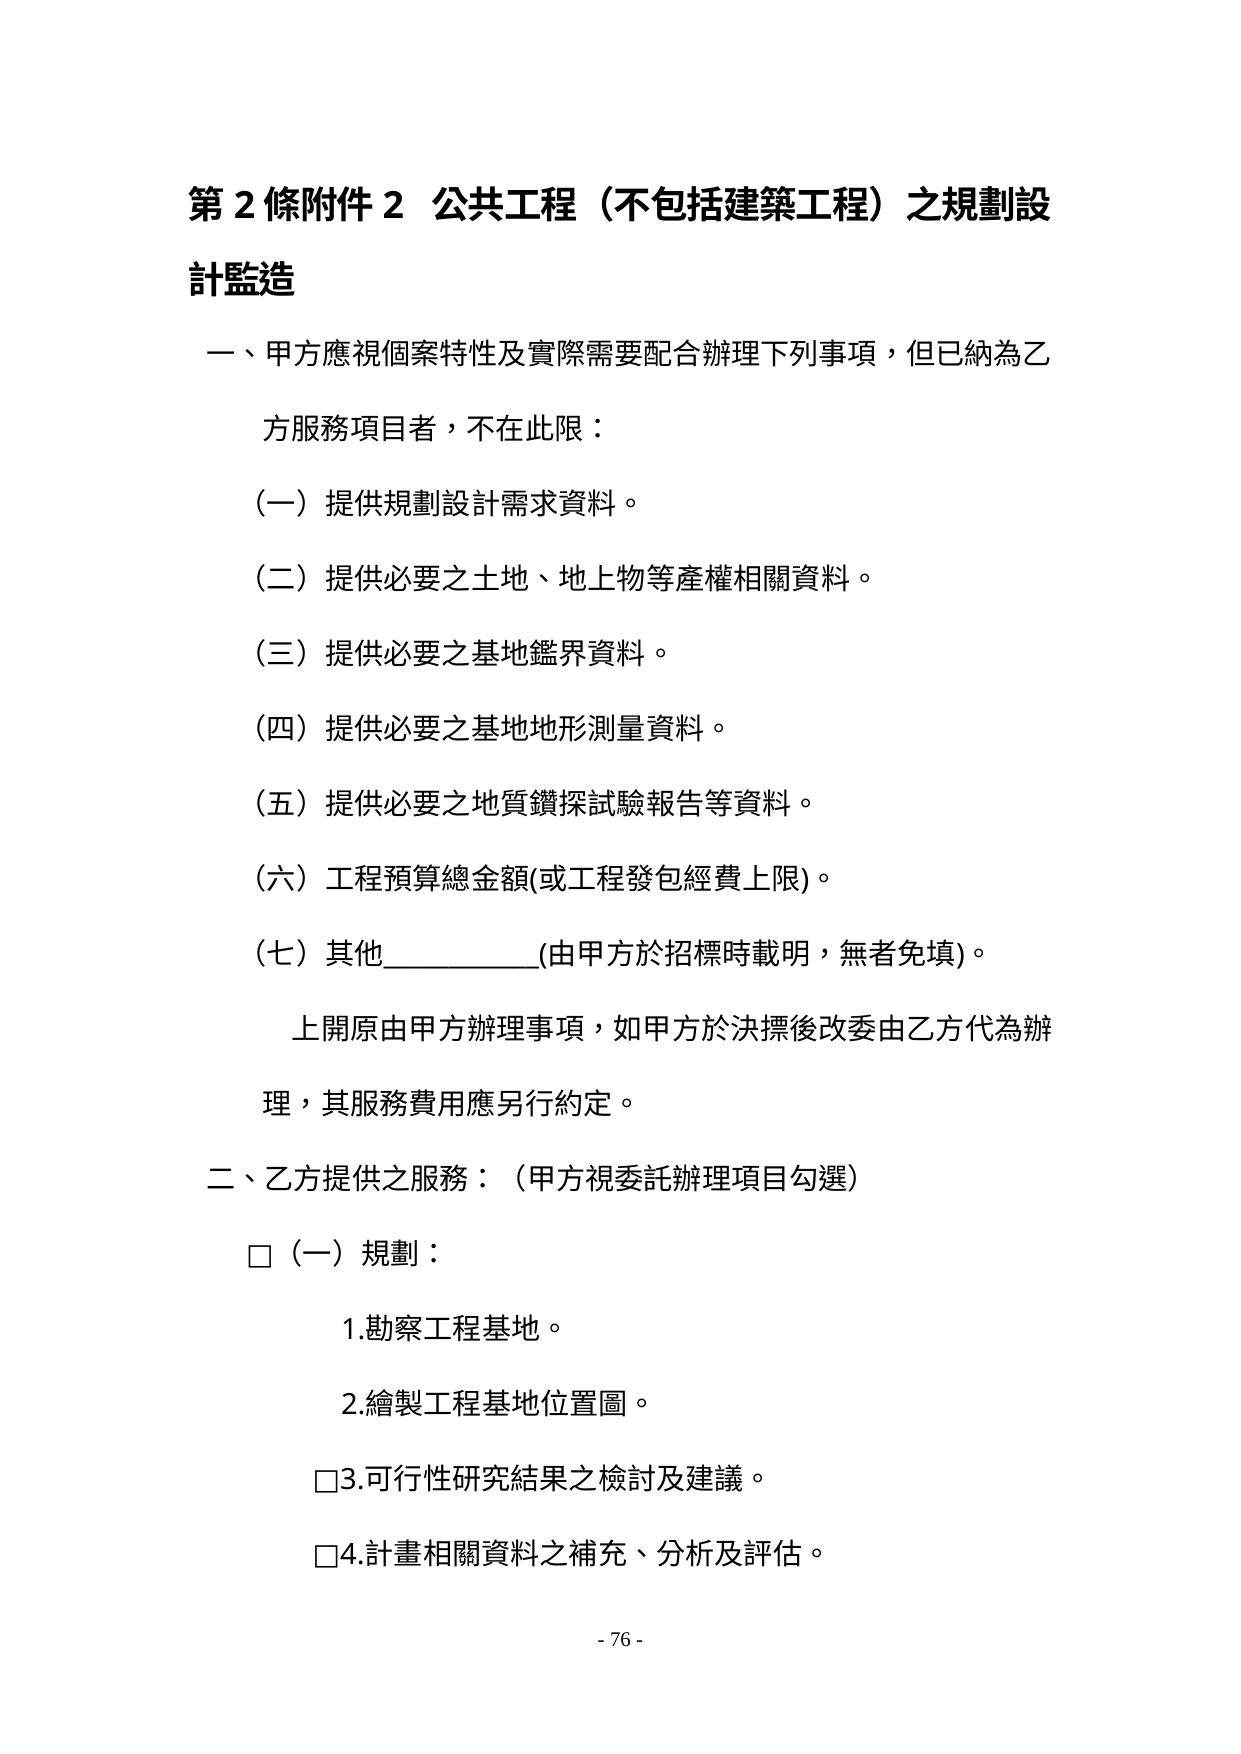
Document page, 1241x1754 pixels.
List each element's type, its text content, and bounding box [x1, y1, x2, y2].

text 二、乙方提供之服務：（甲方視委託辦理項目勾選） [206, 1139, 1053, 1214]
text 一、甲方應視個案特性及實際需要配合辦理下列事項，但已納為乙方服務項目者，不在此限： [206, 314, 1053, 464]
text （三）提供必要之基地鑑界資料。 [237, 614, 1053, 689]
text 1.勘察工程基地。 [341, 1289, 1053, 1364]
text □3.可行性研究結果之檢討及建議。 [312, 1439, 1053, 1514]
text （六）工程預算總金額(或工程發包經費上限)。 [237, 839, 1053, 914]
text （五）提供必要之地質鑽探試驗報告等資料。 [237, 764, 1053, 839]
text 2.繪製工程基地位置圖。 [341, 1364, 1053, 1439]
text □（一）規劃： [187, 1214, 1053, 1289]
text （七）其他____________(由甲方於招標時載明，無者免填)。 [237, 914, 1053, 989]
text （一）提供規劃設計需求資料。 [237, 464, 1053, 539]
text □4.計畫相關資料之補充、分析及評估。 [312, 1514, 1053, 1589]
text 第2條附件2 公共工程（不包括建築工程）之規劃設計監造 [187, 164, 1053, 314]
text （四）提供必要之基地地形測量資料。 [237, 689, 1053, 764]
text 上開原由甲方辦理事項，如甲方於決摽後改委由乙方代為辦理，其服務費用應另行約定。 [262, 989, 1053, 1139]
text （二）提供必要之土地、地上物等產權相關資料。 [237, 539, 1053, 614]
